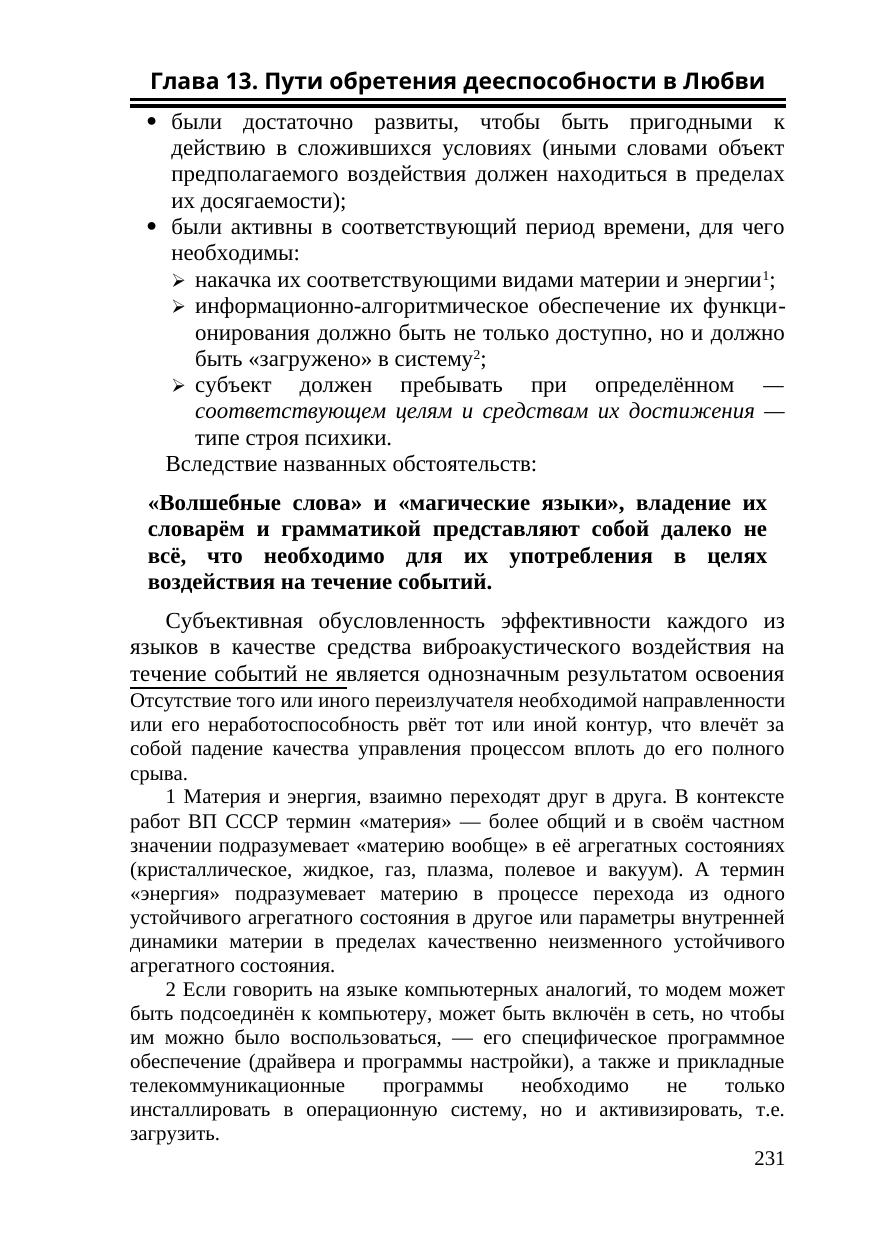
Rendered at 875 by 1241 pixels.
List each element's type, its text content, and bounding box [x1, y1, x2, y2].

text Вследствие названных обстоятельств: [130, 450, 786, 477]
list Если говорить на языке компьютерных аналогий, то модем может быть подсоединён к компьютеру, может быть включён в сеть, но чтобы им можно было воспользоваться, — его специфическое программное обеспечение (драйвера и программы настройки), а также и прикладные телекоммуникационные программы необходимо не только инсталлировать в операционную систему, но и активизировать, т.е. загрузить. [130, 977, 786, 1145]
list накачка их соответствующими видами материи и энергии; [171, 266, 786, 292]
list Материя и энергия, взаимно переходят друг в друга. В контексте работ ВП СССР термин «материя» — более общий и в своём частном значении подразумевает «материю вообще» в её агрегатных состояниях (кристал­ли­ческое, жидкое, газ, плазма, полевое и вакуум). А термин «энер­гия» подразумевает материю в процессе перехода из одного устойчивого агрегатного состояния в другое или параметры внутренней динамики материи в пределах качественно неизменного устойчивого агрегатного состояния. [130, 784, 786, 977]
list были достаточно развиты, чтобы быть пригодными к действию в сложившихся условиях (иными словами объект предполагаемого воздействия должен находиться в пределах их досягаемости); [148, 108, 786, 213]
text Субъективная обусловленность эффективности каждого из языков в качестве средства виброакустического воздействия на течение событий не является однозначным результатом освоения [130, 607, 786, 686]
list информационно-алгоритмическое обеспечение их функци­о­нирования должно быть не только доступно, но и должно быть «загружено» в систему; [171, 292, 786, 371]
text «Волшебные слова» и «магические языки», владение их словарём и грамматикой представляют собой далеко не всё, что необходимо для их употребления в целях воздействия на течение событий. [148, 489, 768, 594]
text Отсутствие того или иного переизлучателя необходимой направленности или его неработоспособность рвёт тот или иной контур, что влечёт за собой падение качества управления процессом вплоть до его полного срыва. [130, 688, 786, 784]
list были активны в соответствующий период времени, для чего необходимы: [148, 213, 786, 266]
list субъект должен пребывать при определённом — соответствующем целям и средствам их достижения — типе строя психики. [171, 371, 786, 450]
